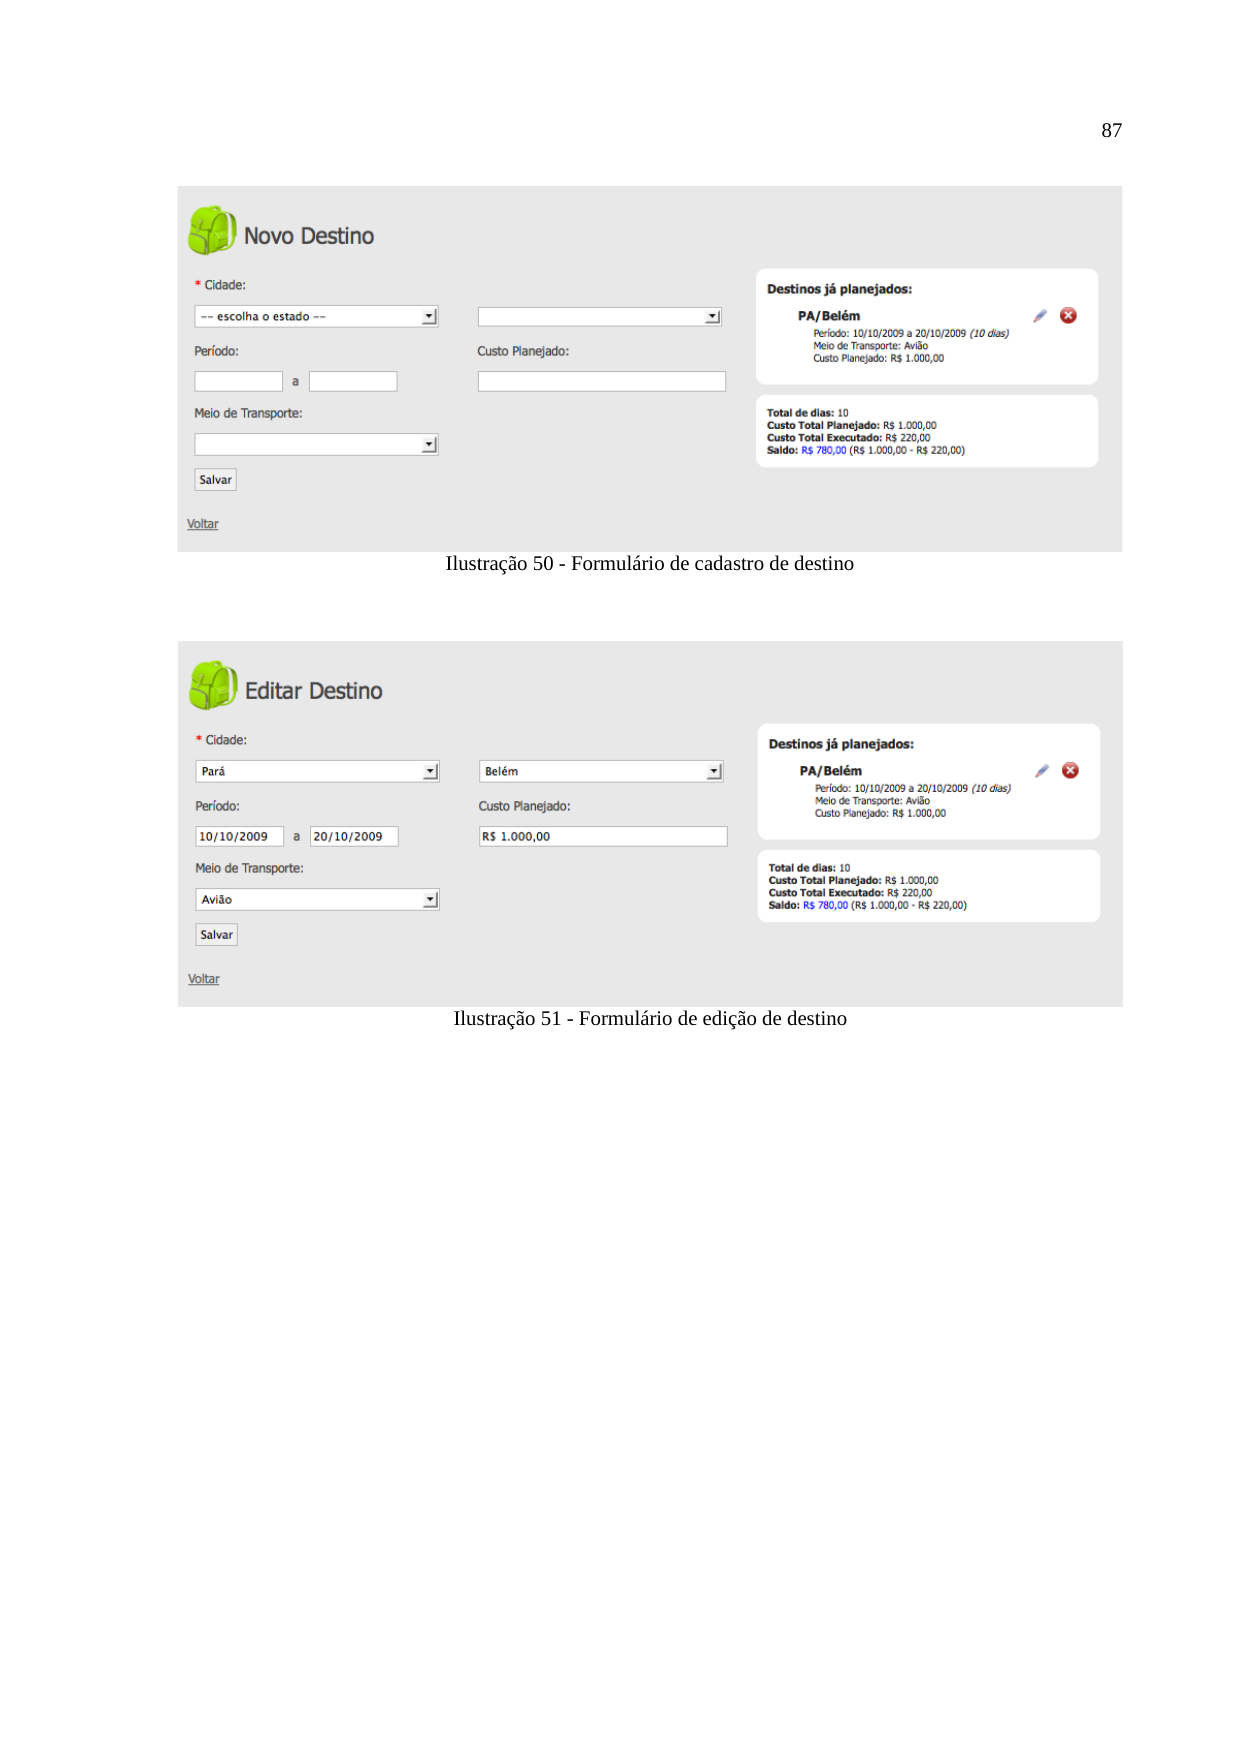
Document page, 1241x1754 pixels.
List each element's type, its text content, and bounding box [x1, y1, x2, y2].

text Ilustração 51 - Formulário de edição de destino [178, 1007, 1123, 1030]
picture [177, 186, 1123, 552]
text Ilustração 50 - Formulário de cadastro de destino [177, 552, 1122, 575]
picture [178, 641, 1123, 1007]
